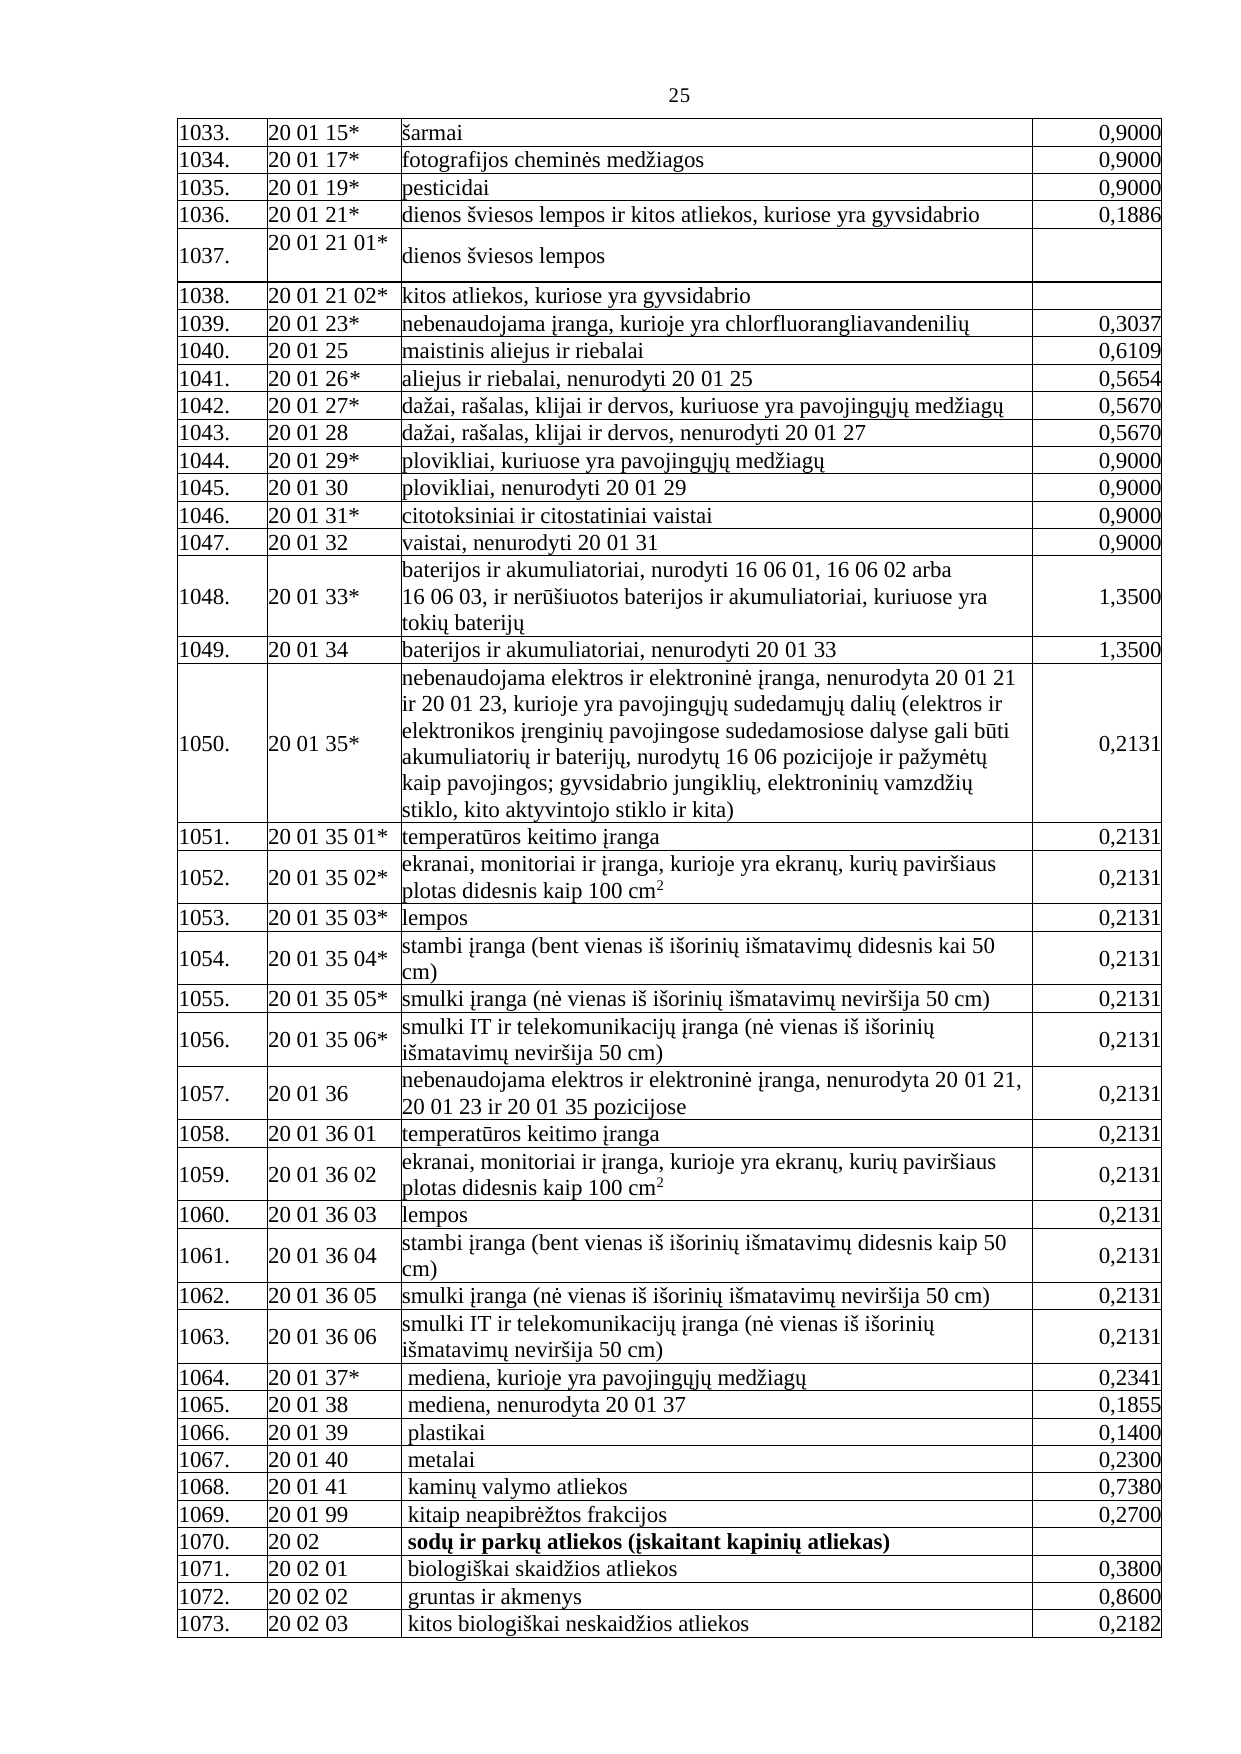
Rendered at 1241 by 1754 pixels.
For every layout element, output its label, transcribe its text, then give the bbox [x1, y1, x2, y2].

table_cell smulki IT ir telekomunikacijų įranga (nė vienas iš išorinių išmatavimų neviršija 50 cm) [402, 1310, 1032, 1363]
table_cell pesticidai [402, 174, 1032, 200]
table_cell kitaip neapibrėžtos frakcijos [402, 1501, 1032, 1527]
table_cell 20 01 21 01* [268, 229, 401, 281]
table_cell 20 01 35 05* [268, 985, 401, 1012]
table_cell dienos šviesos lempos [402, 229, 1032, 281]
table_cell 0,2341 [1033, 1364, 1161, 1390]
table_cell 20 01 33* [268, 556, 401, 636]
table_cell stambi įranga (bent vienas iš išorinių išmatavimų didesnis kaip 50 cm) [402, 1229, 1032, 1282]
table_cell 20 01 27* [268, 392, 401, 418]
table_cell 0,1855 [1033, 1391, 1161, 1417]
table_cell 20 01 35* [268, 664, 401, 822]
table_cell 20 01 36 06 [268, 1310, 401, 1363]
table_cell 20 01 34 [268, 637, 401, 663]
table_cell kitos atliekos, kuriose yra gyvsidabrio [402, 283, 1032, 309]
table_cell 1056. [178, 1013, 267, 1066]
table_cell 20 01 25 [268, 337, 401, 364]
table_cell 1044. [178, 447, 267, 473]
table_cell 20 01 30 [268, 474, 401, 501]
table_cell 1043. [178, 420, 267, 446]
table_cell 1039. [178, 310, 267, 336]
table_cell 20 02 03 [268, 1610, 401, 1637]
table_cell 0,5670 [1033, 420, 1161, 446]
table_cell 20 01 31* [268, 502, 401, 528]
table_cell 1042. [178, 392, 267, 418]
table_cell 1053. [178, 904, 267, 931]
table_cell 1071. [178, 1556, 267, 1582]
table_cell fotografijos cheminės medžiagos [402, 147, 1032, 173]
table_cell 1055. [178, 985, 267, 1012]
table_cell 0,2131 [1033, 1013, 1161, 1066]
table_cell 1072. [178, 1583, 267, 1609]
table_cell 0,2131 [1033, 1201, 1161, 1228]
table_cell baterijos ir akumuliatoriai, nenurodyti 20 01 33 [402, 637, 1032, 663]
table_cell maistinis aliejus ir riebalai [402, 337, 1032, 364]
table_cell ekranai, monitoriai ir įranga, kurioje yra ekranų, kurių paviršiaus plotas didesnis kaip 100 cm2 [402, 1148, 1032, 1200]
table_cell 0,2131 [1033, 932, 1161, 984]
table_cell lempos [402, 1201, 1032, 1228]
table_cell 1045. [178, 474, 267, 501]
table_cell ekranai, monitoriai ir įranga, kurioje yra ekranų, kurių paviršiaus plotas didesnis kaip 100 cm2 [402, 851, 1032, 903]
table_cell 20 02 [268, 1528, 401, 1554]
table_cell 1054. [178, 932, 267, 984]
table_cell nebenaudojama elektros ir elektroninė įranga, nenurodyta 20 01 21, 20 01 23 ir 20 01 35 pozicijose [402, 1067, 1032, 1119]
table_cell 1040. [178, 337, 267, 364]
table_cell 1060. [178, 1201, 267, 1228]
table_cell nebenaudojama įranga, kurioje yra chlorfluorangliavandenilių [402, 310, 1032, 336]
table_cell 20 01 35 06* [268, 1013, 401, 1066]
table_cell 1038. [178, 283, 267, 309]
table_cell stambi įranga (bent vienas iš išorinių išmatavimų didesnis kai 50 cm) [402, 932, 1032, 984]
table_cell 0,7380 [1033, 1473, 1161, 1500]
table_cell 1058. [178, 1120, 267, 1147]
table_cell 0,2131 [1033, 985, 1161, 1012]
table_cell 0,9000 [1033, 147, 1161, 173]
table_cell 0,2131 [1033, 1229, 1161, 1282]
table_cell 0,2131 [1033, 664, 1161, 822]
table_cell mediena, kurioje yra pavojingųjų medžiagų [402, 1364, 1032, 1390]
table_cell [1033, 1528, 1161, 1554]
table_cell 20 01 26* [268, 365, 401, 391]
table_cell 1,3500 [1033, 556, 1161, 636]
table_cell 20 01 36 02 [268, 1148, 401, 1200]
table_cell lempos [402, 904, 1032, 931]
table_cell citotoksiniai ir citostatiniai vaistai [402, 502, 1032, 528]
table_cell metalai [402, 1446, 1032, 1472]
table_cell 1041. [178, 365, 267, 391]
table_cell 20 01 40 [268, 1446, 401, 1472]
table_cell nebenaudojama elektros ir elektroninė įranga, nenurodyta 20 01 21 ir 20 01 23, kurioje yra pavojingųjų sudedamųjų dalių (elektros ir elektronikos įrenginių pavojingose sudedamosiose dalyse gali būti akumuliatorių ir baterijų, nurodytų 16 06 pozicijoje ir pažymėtų kaip pavojingos; gyvsidabrio jungiklių, elektroninių vamzdžių stiklo, kito aktyvintojo stiklo ir kita) [402, 664, 1032, 822]
table_cell 20 01 36 03 [268, 1201, 401, 1228]
table_cell 1,3500 [1033, 637, 1161, 663]
table_cell 0,2131 [1033, 1310, 1161, 1363]
table_cell 1068. [178, 1473, 267, 1500]
table_cell 0,9000 [1033, 529, 1161, 555]
table_cell 1051. [178, 823, 267, 849]
table_cell 1062. [178, 1283, 267, 1309]
table_cell 1061. [178, 1229, 267, 1282]
table_cell dienos šviesos lempos ir kitos atliekos, kuriose yra gyvsidabrio [402, 201, 1032, 228]
table_cell 20 01 41 [268, 1473, 401, 1500]
table_cell 20 01 39 [268, 1419, 401, 1445]
table_cell 0,2182 [1033, 1610, 1161, 1637]
table_cell 1067. [178, 1446, 267, 1472]
table_cell 0,9000 [1033, 502, 1161, 528]
table_cell 20 01 32 [268, 529, 401, 555]
table_cell 1046. [178, 502, 267, 528]
table_cell 20 01 21 02* [268, 283, 401, 309]
table_cell 20 01 36 05 [268, 1283, 401, 1309]
table_cell vaistai, nenurodyti 20 01 31 [402, 529, 1032, 555]
table_cell 0,2300 [1033, 1446, 1161, 1472]
table_cell 1069. [178, 1501, 267, 1527]
table_cell 0,2131 [1033, 904, 1161, 931]
table_cell 0,2131 [1033, 1120, 1161, 1147]
table_cell šarmai [402, 119, 1032, 146]
table_cell 1063. [178, 1310, 267, 1363]
table_cell 20 01 36 01 [268, 1120, 401, 1147]
table_cell smulki įranga (nė vienas iš išorinių išmatavimų neviršija 50 cm) [402, 985, 1032, 1012]
table_cell dažai, rašalas, klijai ir dervos, nenurodyti 20 01 27 [402, 420, 1032, 446]
table_cell 20 01 38 [268, 1391, 401, 1417]
table_cell kaminų valymo atliekos [402, 1473, 1032, 1500]
table_cell 1048. [178, 556, 267, 636]
table_cell baterijos ir akumuliatoriai, nurodyti 16 06 01, 16 06 02 arba 16 06 03, ir nerūšiuotos baterijos ir akumuliatoriai, kuriuose yra tokių baterijų [402, 556, 1032, 636]
table_cell 1070. [178, 1528, 267, 1554]
table_cell 0,2131 [1033, 823, 1161, 849]
table_cell sodų ir parkų atliekos (įskaitant kapinių atliekas) [402, 1528, 1032, 1554]
table_cell mediena, nenurodyta 20 01 37 [402, 1391, 1032, 1417]
table_cell smulki įranga (nė vienas iš išorinių išmatavimų neviršija 50 cm) [402, 1283, 1032, 1309]
table_cell 20 01 15* [268, 119, 401, 146]
table_cell 1050. [178, 664, 267, 822]
table_cell 20 01 23* [268, 310, 401, 336]
table_cell 0,6109 [1033, 337, 1161, 364]
table_cell 20 01 35 03* [268, 904, 401, 931]
table_cell 0,2131 [1033, 1148, 1161, 1200]
table_cell 20 01 35 02* [268, 851, 401, 903]
table_cell 20 02 02 [268, 1583, 401, 1609]
table_cell 0,1886 [1033, 201, 1161, 228]
table_cell 20 01 29* [268, 447, 401, 473]
table_cell 20 01 17* [268, 147, 401, 173]
table_cell 20 01 37* [268, 1364, 401, 1390]
table_cell 0,8600 [1033, 1583, 1161, 1609]
table_cell biologiškai skaidžios atliekos [402, 1556, 1032, 1582]
table_cell aliejus ir riebalai, nenurodyti 20 01 25 [402, 365, 1032, 391]
table_cell 1065. [178, 1391, 267, 1417]
table_cell plastikai [402, 1419, 1032, 1445]
table_cell 0,9000 [1033, 474, 1161, 501]
table_cell 20 01 28 [268, 420, 401, 446]
table_cell 20 01 36 04 [268, 1229, 401, 1282]
table_cell 20 01 35 04* [268, 932, 401, 984]
table_cell 1057. [178, 1067, 267, 1119]
table_cell 0,5670 [1033, 392, 1161, 418]
table_cell [1033, 229, 1161, 281]
table_cell 1033. [178, 119, 267, 146]
table_cell 1059. [178, 1148, 267, 1200]
table_cell gruntas ir akmenys [402, 1583, 1032, 1609]
table_cell 1066. [178, 1419, 267, 1445]
table_cell kitos biologiškai neskaidžios atliekos [402, 1610, 1032, 1637]
table_cell 1049. [178, 637, 267, 663]
table_cell 0,3037 [1033, 310, 1161, 336]
table_cell dažai, rašalas, klijai ir dervos, kuriuose yra pavojingųjų medžiagų [402, 392, 1032, 418]
table_cell smulki IT ir telekomunikacijų įranga (nė vienas iš išorinių išmatavimų neviršija 50 cm) [402, 1013, 1032, 1066]
table_cell 0,2700 [1033, 1501, 1161, 1527]
table_cell 0,2131 [1033, 1283, 1161, 1309]
table_cell 1073. [178, 1610, 267, 1637]
table_cell temperatūros keitimo įranga [402, 823, 1032, 849]
table_cell 1036. [178, 201, 267, 228]
table_cell plovikliai, nenurodyti 20 01 29 [402, 474, 1032, 501]
table_cell 0,5654 [1033, 365, 1161, 391]
table_cell 1052. [178, 851, 267, 903]
table_cell 0,9000 [1033, 174, 1161, 200]
table_cell temperatūros keitimo įranga [402, 1120, 1032, 1147]
table_cell plovikliai, kuriuose yra pavojingųjų medžiagų [402, 447, 1032, 473]
table_cell 1034. [178, 147, 267, 173]
table_cell 1035. [178, 174, 267, 200]
table_cell 0,2131 [1033, 1067, 1161, 1119]
table_cell 20 01 99 [268, 1501, 401, 1527]
table_cell [1033, 283, 1161, 309]
table_cell 0,9000 [1033, 119, 1161, 146]
table_cell 20 01 35 01* [268, 823, 401, 849]
table_cell 1064. [178, 1364, 267, 1390]
table_cell 0,2131 [1033, 851, 1161, 903]
table_cell 20 02 01 [268, 1556, 401, 1582]
table_cell 1037. [178, 229, 267, 281]
table_cell 1047. [178, 529, 267, 555]
table_cell 20 01 21* [268, 201, 401, 228]
table_cell 0,3800 [1033, 1556, 1161, 1582]
table_cell 0,9000 [1033, 447, 1161, 473]
table_cell 0,1400 [1033, 1419, 1161, 1445]
table_cell 20 01 36 [268, 1067, 401, 1119]
table_cell 20 01 19* [268, 174, 401, 200]
